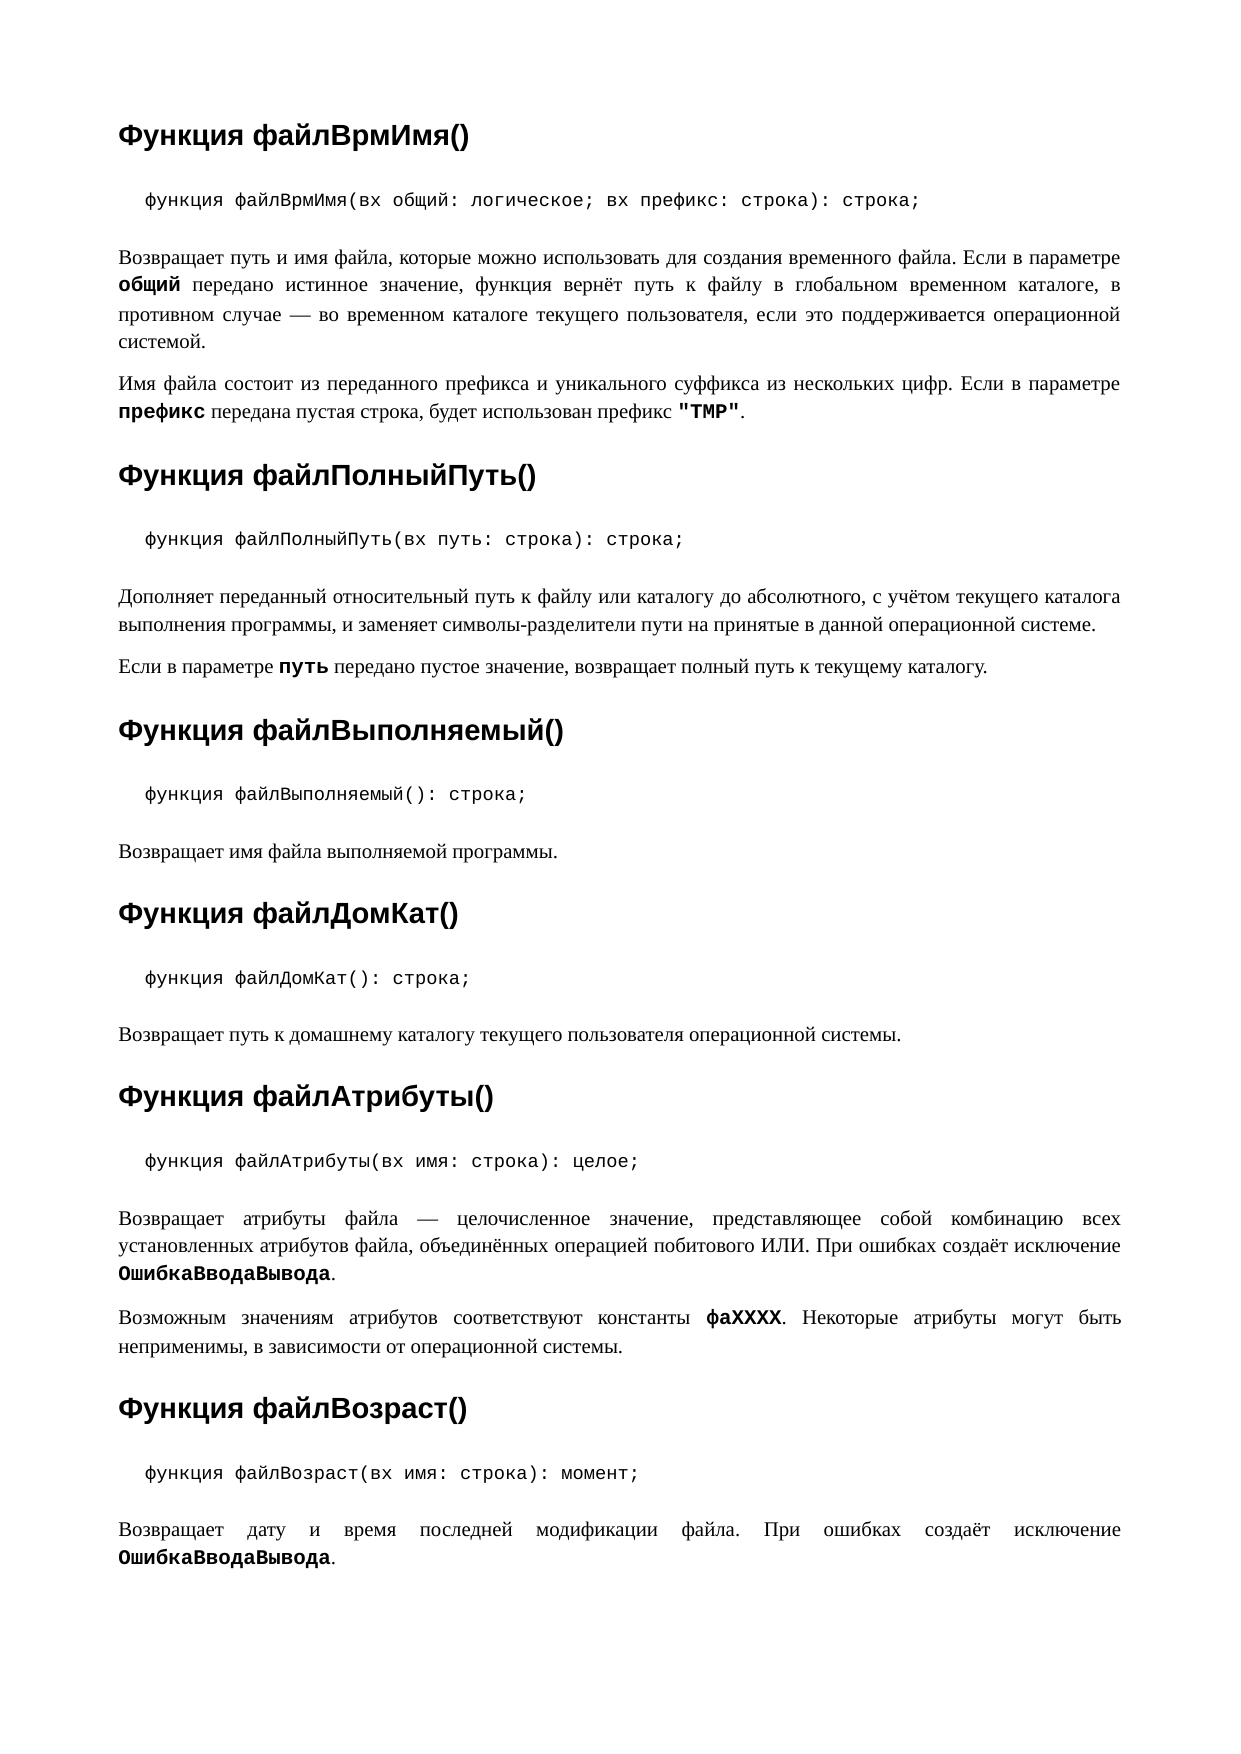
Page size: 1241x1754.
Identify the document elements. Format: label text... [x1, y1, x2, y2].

subtitle Функция файлВрмИмя() [118, 118, 1122, 152]
text Возвращает путь к домашнему каталогу текущего пользователя операционной системы. [118, 1022, 1122, 1046]
text Возвращает дату и время последней модификации файла. При ошибках создаёт исключение ОшибкаВводаВывода. [118, 1517, 1122, 1571]
subtitle Функция файлАтрибуты() [118, 1079, 1122, 1113]
text функция файлДомКат(): строка; [136, 959, 1104, 998]
text Имя файла состоит из переданного префикса и уникального суффикса из нескольких цифр. Если в параметре префикс передана пустая строка, будет использован префикс "TMP". [118, 371, 1122, 424]
text функция файлВозраст(вх имя: строка): момент; [136, 1455, 1104, 1494]
text Дополняет переданный относительный путь к файлу или каталогу до абсолютного, с учётом текущего каталога выполнения программы, и заменяет символы-разделители пути на принятые в данной операционной системе. [118, 584, 1122, 636]
text функция файлВрмИмя(вх общий: логическое; вх префикс: строка): строка; [136, 182, 1104, 221]
text Возможным значениям атрибутов соответствуют константы фаХХХХ. Некоторые атрибуты могут быть неприменимы, в зависимости от операционной системы. [118, 1305, 1122, 1358]
text функция файлАтрибуты(вх имя: строка): целое; [136, 1143, 1104, 1182]
text Возвращает атрибуты файла — целочисленное значение, представляющее собой комбинацию всех установленных атрибутов файла, объединённых операцией побитового ИЛИ. При ошибках создаёт исключение ОшибкаВводаВывода. [118, 1206, 1122, 1286]
text функция файлПолныйПуть(вх путь: строка): строка; [136, 521, 1104, 560]
text Возвращает путь и имя файла, которые можно использовать для создания временного файла. Если в параметре общий передано истинное значение, функция вернёт путь к файлу в глобальном временном каталоге, в противном случае — во временном каталоге текущего пользователя, если это поддерживается операционной системой. [118, 244, 1122, 353]
subtitle Функция файлПолныйПуть() [118, 458, 1122, 491]
subtitle Функция файлВозраст() [118, 1391, 1122, 1424]
subtitle Функция файлДомКат() [118, 896, 1122, 929]
text Если в параметре путь передано пустое значение, возвращает полный путь к текущему каталогу. [118, 654, 1122, 679]
text функция файлВыполняемый(): строка; [136, 776, 1104, 815]
subtitle Функция файлВыполняемый() [118, 713, 1122, 746]
text Возвращает имя файла выполняемой программы. [118, 839, 1122, 863]
